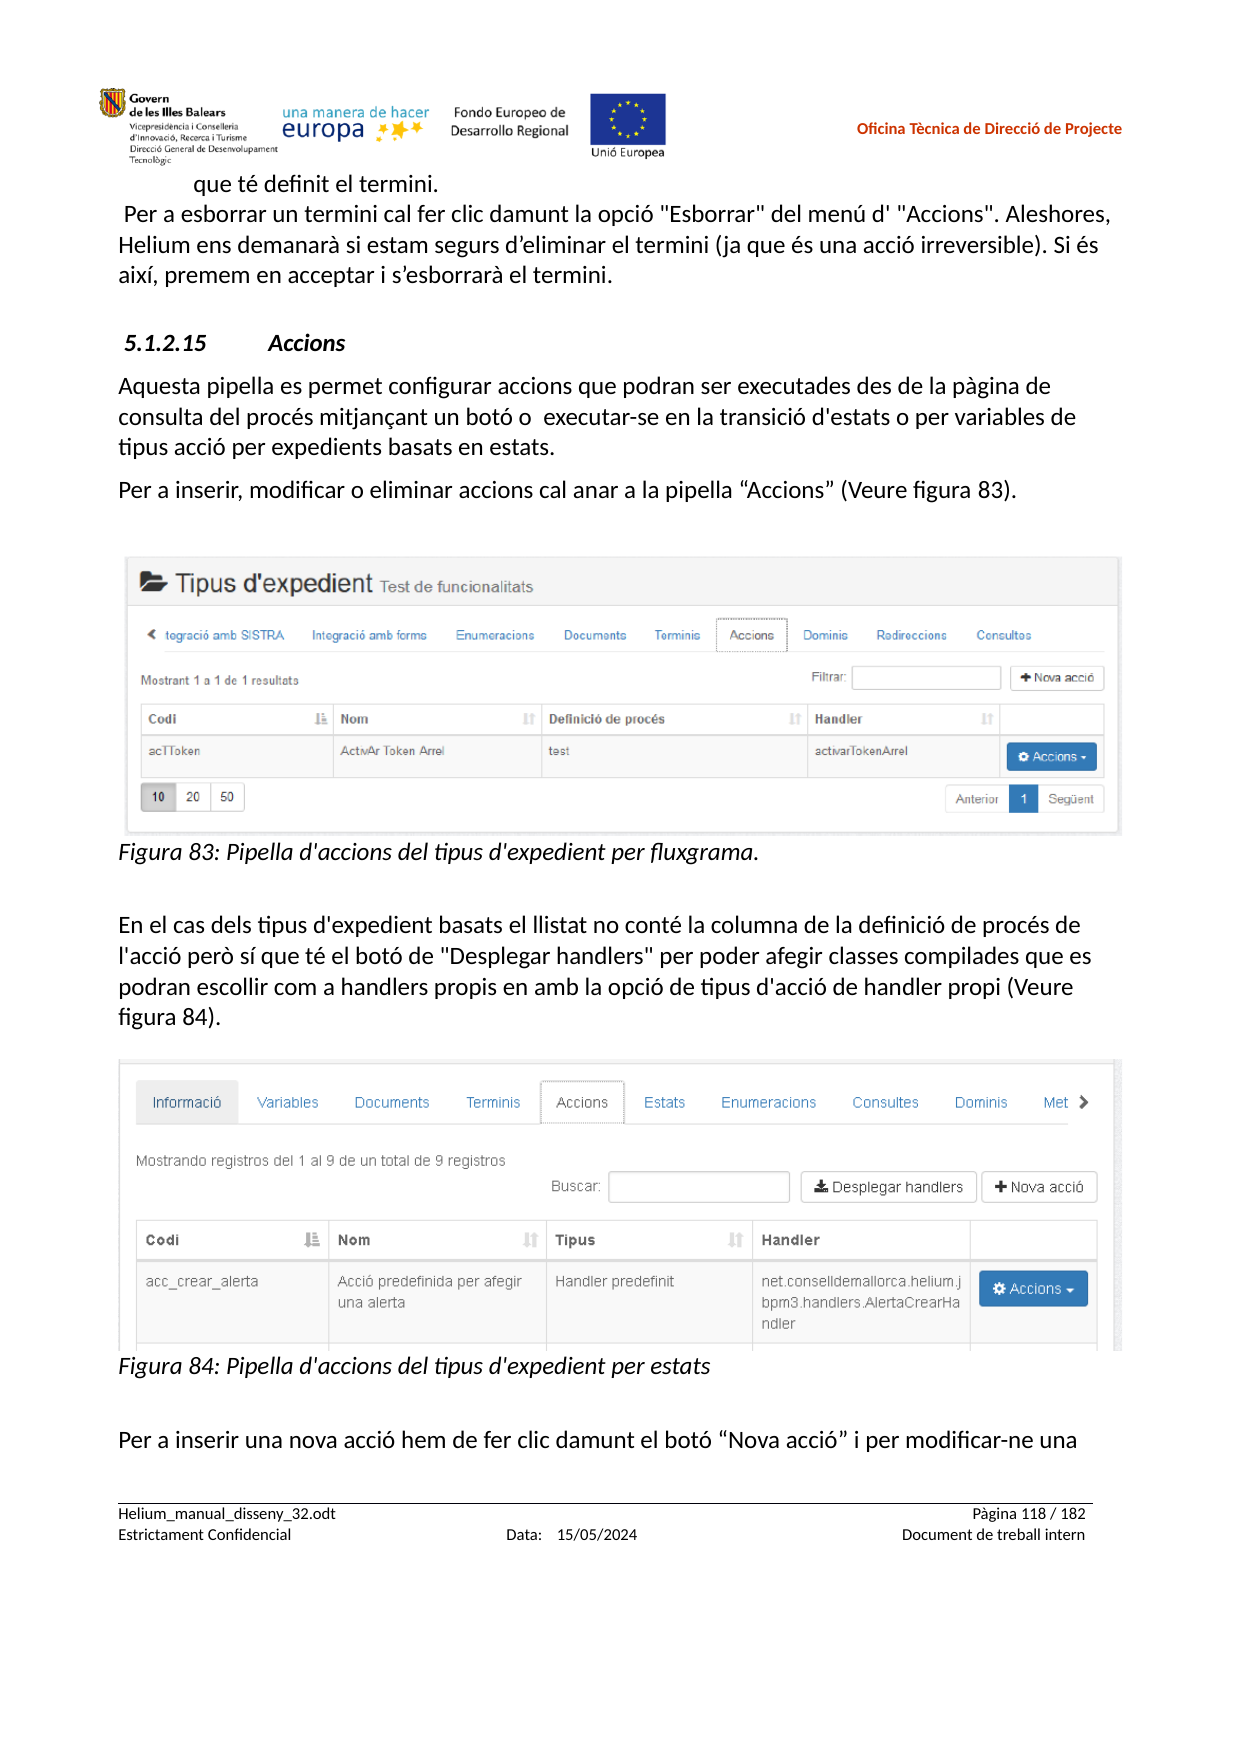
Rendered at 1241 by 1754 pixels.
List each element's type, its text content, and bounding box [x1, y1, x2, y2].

picture [118, 1059, 1123, 1351]
text Figura 84: Pipella d'accions del tipus d'expedient per estats [118, 1351, 1122, 1381]
text Per a inserir una nova acció hem de fer clic damunt el botó “Nova acció” i per modificar-ne una [118, 1424, 1122, 1454]
text Per a inserir, modificar o eliminar accions cal anar a la pipella “Accions” (Veure figura 83). [118, 474, 1122, 505]
picture [118, 544, 1123, 837]
list que té definit el termini. [156, 168, 1122, 198]
text Figura 83: Pipella d'accions del tipus d'expedient per fluxgrama. [118, 837, 1122, 867]
picture [99, 87, 668, 166]
text En el cas dels tipus d'expedient basats el llistat no conté la columna de la definició de procés de l'acció però sí que té el botó de "Desplegar handlers" per poder afegir classes compilades que es podran escollir com a handlers propis en amb la opció de tipus d'acció de handler propi (Veure figura 84). [118, 910, 1122, 1032]
text Per a esborrar un termini cal fer clic damunt la opció "Esborrar" del menú d' "Accions". Aleshores, Helium ens demanarà si estam segurs d’eliminar el termini (ja que és una acció irreversible). Si és així, premem en acceptar i s’esborrarà el termini. [118, 198, 1122, 290]
text Aquesta pipella es permet configurar accions que podran ser executades des de la pàgina de consulta del procés mitjançant un botó o executar-se en la transició d'estats o per variables de tipus acció per expedients basats en estats. [118, 370, 1122, 462]
subtitle Accions [118, 327, 1122, 358]
